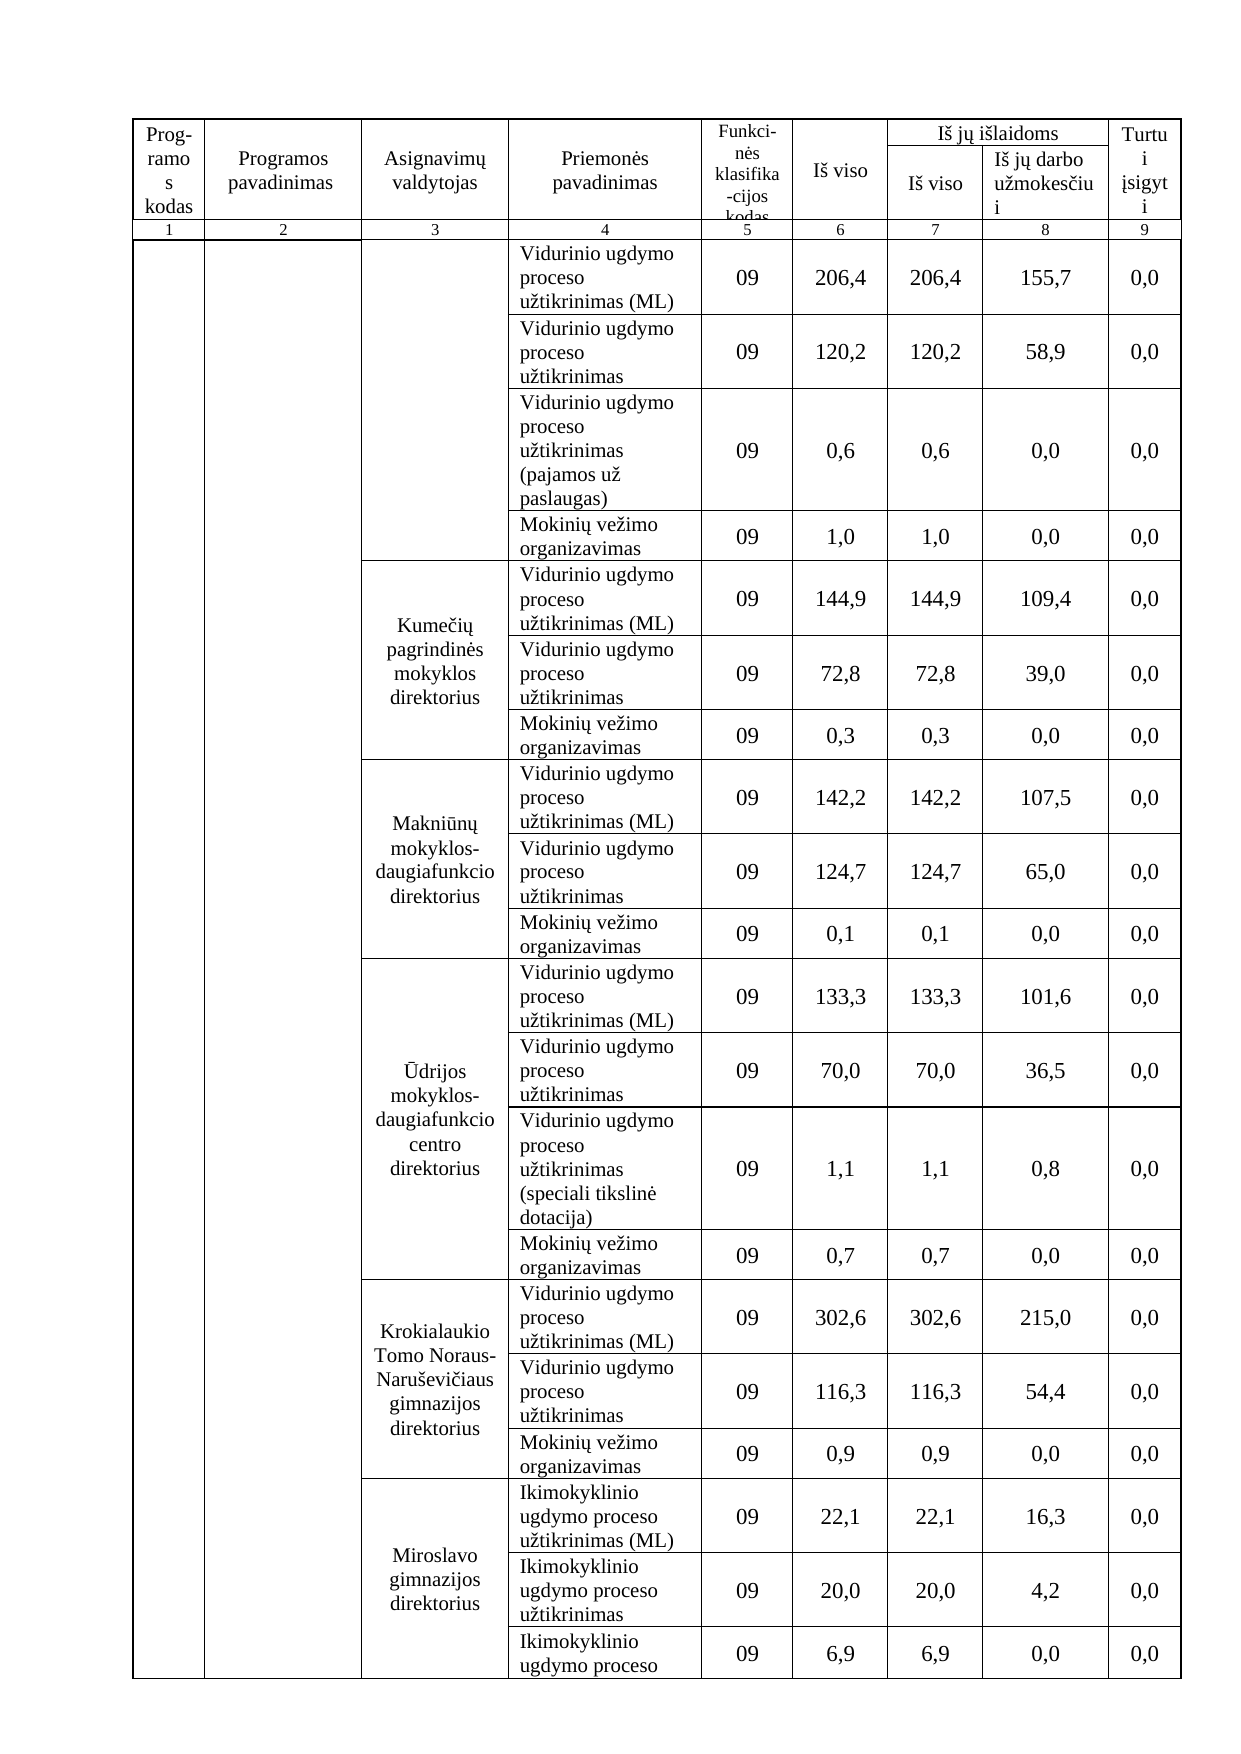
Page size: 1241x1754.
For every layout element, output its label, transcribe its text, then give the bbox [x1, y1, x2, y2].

table_cell 0,0 [1109, 1627, 1180, 1678]
table_cell 144,9 [793, 561, 887, 634]
table_cell 36,5 [983, 1033, 1108, 1106]
table_cell Vidurinio ugdymo proceso užtikrinimas [509, 1354, 701, 1427]
table_header Programos pavadinimas [205, 120, 361, 219]
table_cell 22,1 [888, 1479, 982, 1552]
table_cell 109,4 [983, 561, 1108, 634]
table_cell 7 [888, 220, 982, 239]
table_cell 1,1 [888, 1108, 982, 1229]
table_header Funkci-nės klasifika-cijos kodas [702, 120, 792, 219]
table_cell Vidurinio ugdymo proceso užtikrinimas [509, 834, 701, 908]
table_cell 09 [702, 1354, 792, 1427]
table_cell 09 [702, 959, 792, 1032]
table_cell Makniūnų mokyklos-daugiafunkcio direktorius [362, 760, 508, 958]
table_cell 0,7 [793, 1230, 887, 1279]
table_cell 142,2 [888, 760, 982, 833]
table_cell 0,9 [793, 1429, 887, 1478]
table_cell 4 [509, 220, 701, 239]
table_header Priemonės pavadinimas [509, 120, 701, 219]
table_cell 20,0 [793, 1553, 887, 1626]
table_cell 0,0 [1109, 389, 1180, 510]
table_cell 58,9 [983, 315, 1108, 388]
table_cell 9 [1109, 220, 1181, 239]
table_cell 09 [702, 834, 792, 908]
table_cell 0,0 [1109, 1354, 1180, 1427]
table_cell 206,4 [793, 240, 887, 313]
table_cell 120,2 [793, 315, 887, 388]
table_cell 09 [702, 636, 792, 709]
table_cell 1,0 [888, 511, 982, 560]
table_cell 133,3 [793, 959, 887, 1032]
table_cell 6,9 [793, 1627, 887, 1678]
table_cell Vidurinio ugdymo proceso užtikrinimas (ML) [509, 240, 701, 313]
table_cell 0,0 [983, 909, 1108, 958]
table_cell 0,0 [1109, 1280, 1180, 1353]
table_cell 2 [205, 220, 361, 239]
table_cell Ikimokyklinio ugdymo proceso užtikrinimas [509, 1553, 701, 1626]
table_cell Ikimokyklinio ugdymo proceso užtikrinimas (ML) [509, 1479, 701, 1552]
table_cell Iš jų darbo užmokesčiui [983, 146, 1108, 219]
table_cell Miroslavo gimnazijos direktorius [362, 1479, 508, 1678]
table_cell 0,3 [793, 710, 887, 759]
table_cell 0,1 [793, 909, 887, 958]
table_cell 09 [702, 1627, 792, 1678]
table_cell 155,7 [983, 240, 1108, 313]
table_cell Vidurinio ugdymo proceso užtikrinimas (pajamos už paslaugas) [509, 389, 701, 510]
table_cell 1 [133, 220, 204, 239]
table_cell 09 [702, 1553, 792, 1626]
table_cell Mokinių vežimo organizavimas [509, 710, 701, 759]
table_cell 72,8 [888, 636, 982, 709]
table_cell 0,0 [1109, 1429, 1180, 1478]
table_cell 133,3 [888, 959, 982, 1032]
table_cell 302,6 [793, 1280, 887, 1353]
table_cell 0,0 [983, 1627, 1108, 1678]
table_header Turtui įsigyti [1109, 120, 1180, 219]
table_cell 09 [702, 1429, 792, 1478]
table_cell 22,1 [793, 1479, 887, 1552]
table_cell 70,0 [793, 1033, 887, 1106]
table_cell Vidurinio ugdymo proceso užtikrinimas (ML) [509, 561, 701, 634]
table_cell Ikimokyklinio ugdymo proceso [509, 1627, 701, 1678]
table_cell 72,8 [793, 636, 887, 709]
table_cell 0,1 [888, 909, 982, 958]
table_cell 09 [702, 1230, 792, 1279]
table_header Asignavimų valdytojas [362, 120, 508, 219]
table_cell 09 [702, 1479, 792, 1552]
table_header Iš viso [793, 120, 887, 219]
table_cell 1,1 [793, 1108, 887, 1229]
table_cell Vidurinio ugdymo proceso užtikrinimas [509, 315, 701, 388]
table_cell 0,0 [1109, 240, 1180, 313]
table_cell 0,6 [888, 389, 982, 510]
table_cell 101,6 [983, 959, 1108, 1032]
table_cell 0,0 [1109, 760, 1180, 833]
table_cell 107,5 [983, 760, 1108, 833]
table_cell 16,3 [983, 1479, 1108, 1552]
table_cell 09 [702, 389, 792, 510]
table_cell 09 [702, 760, 792, 833]
table_cell 09 [702, 315, 792, 388]
table_cell 09 [702, 1108, 792, 1229]
table_cell 0,0 [1109, 959, 1180, 1032]
table_cell 302,6 [888, 1280, 982, 1353]
table_cell 0,0 [1109, 511, 1180, 560]
table_cell Vidurinio ugdymo proceso užtikrinimas [509, 636, 701, 709]
table_cell [362, 240, 508, 560]
table_cell Vidurinio ugdymo proceso užtikrinimas [509, 1033, 701, 1106]
table_cell 0,0 [983, 1429, 1108, 1478]
table_cell 09 [702, 710, 792, 759]
table_cell 142,2 [793, 760, 887, 833]
table_cell Ūdrijos mokyklos-daugiafunkcio centro direktorius [362, 959, 508, 1279]
table_header Iš jų išlaidoms [888, 120, 1108, 145]
table_cell 0,0 [983, 511, 1108, 560]
table_cell 0,6 [793, 389, 887, 510]
table_cell 09 [702, 240, 792, 313]
table_cell 39,0 [983, 636, 1108, 709]
table_cell Vidurinio ugdymo proceso užtikrinimas (ML) [509, 959, 701, 1032]
table_cell 0,0 [983, 389, 1108, 510]
table_cell 0,9 [888, 1429, 982, 1478]
table_cell 144,9 [888, 561, 982, 634]
table_cell 0,0 [1109, 636, 1180, 709]
table_cell 3 [362, 220, 508, 239]
table_cell 09 [702, 1033, 792, 1106]
table_cell 6,9 [888, 1627, 982, 1678]
table_cell 0,0 [1109, 1553, 1180, 1626]
table_cell 0,0 [1109, 1108, 1180, 1229]
table_cell 0,0 [1109, 561, 1180, 634]
table_cell Vidurinio ugdymo proceso užtikrinimas (ML) [509, 1280, 701, 1353]
table_cell 116,3 [793, 1354, 887, 1427]
table_cell 0,0 [1109, 1230, 1180, 1279]
table_cell Vidurinio ugdymo proceso užtikrinimas (ML) [509, 760, 701, 833]
table_cell 116,3 [888, 1354, 982, 1427]
table_cell 215,0 [983, 1280, 1108, 1353]
table_cell 0,0 [1109, 1479, 1180, 1552]
table_cell 0,0 [983, 710, 1108, 759]
table_cell 5 [702, 220, 792, 239]
table_cell 206,4 [888, 240, 982, 313]
table_cell 0,0 [1109, 834, 1180, 908]
table_cell 4,2 [983, 1553, 1108, 1626]
table_cell 124,7 [793, 834, 887, 908]
table_cell 124,7 [888, 834, 982, 908]
table_cell 09 [702, 909, 792, 958]
table_cell 0,0 [1109, 710, 1180, 759]
table_cell 120,2 [888, 315, 982, 388]
table_cell [205, 241, 361, 1678]
table_cell Krokialaukio Tomo Noraus-Naruševičiaus gimnazijos direktorius [362, 1280, 508, 1478]
table_cell 09 [702, 561, 792, 634]
table_cell 54,4 [983, 1354, 1108, 1427]
table_header Prog-ramos kodas [134, 120, 204, 219]
table_cell 0,0 [1109, 1033, 1180, 1106]
table_cell 1,0 [793, 511, 887, 560]
table_cell Iš viso [888, 146, 982, 219]
table_cell 0,0 [983, 1230, 1108, 1279]
table_cell Kumečių pagrindinės mokyklos direktorius [362, 561, 508, 759]
table_cell 20,0 [888, 1553, 982, 1626]
table_cell 09 [702, 511, 792, 560]
table_cell 0,0 [1109, 315, 1180, 388]
table_cell 0,8 [983, 1108, 1108, 1229]
table_cell Mokinių vežimo organizavimas [509, 511, 701, 560]
table_cell 09 [702, 1280, 792, 1353]
table_cell Vidurinio ugdymo proceso užtikrinimas (speciali tikslinė dotacija) [509, 1108, 701, 1229]
table_cell 0,0 [1109, 909, 1180, 958]
table_cell 6 [793, 220, 887, 239]
table_cell Mokinių vežimo organizavimas [509, 1230, 701, 1279]
table_cell 8 [983, 220, 1108, 239]
table_cell [134, 241, 204, 1678]
table_cell Mokinių vežimo organizavimas [509, 1429, 701, 1478]
table_cell 0,7 [888, 1230, 982, 1279]
table_cell 65,0 [983, 834, 1108, 908]
table_cell 0,3 [888, 710, 982, 759]
table_cell Mokinių vežimo organizavimas [509, 909, 701, 958]
table_cell 70,0 [888, 1033, 982, 1106]
